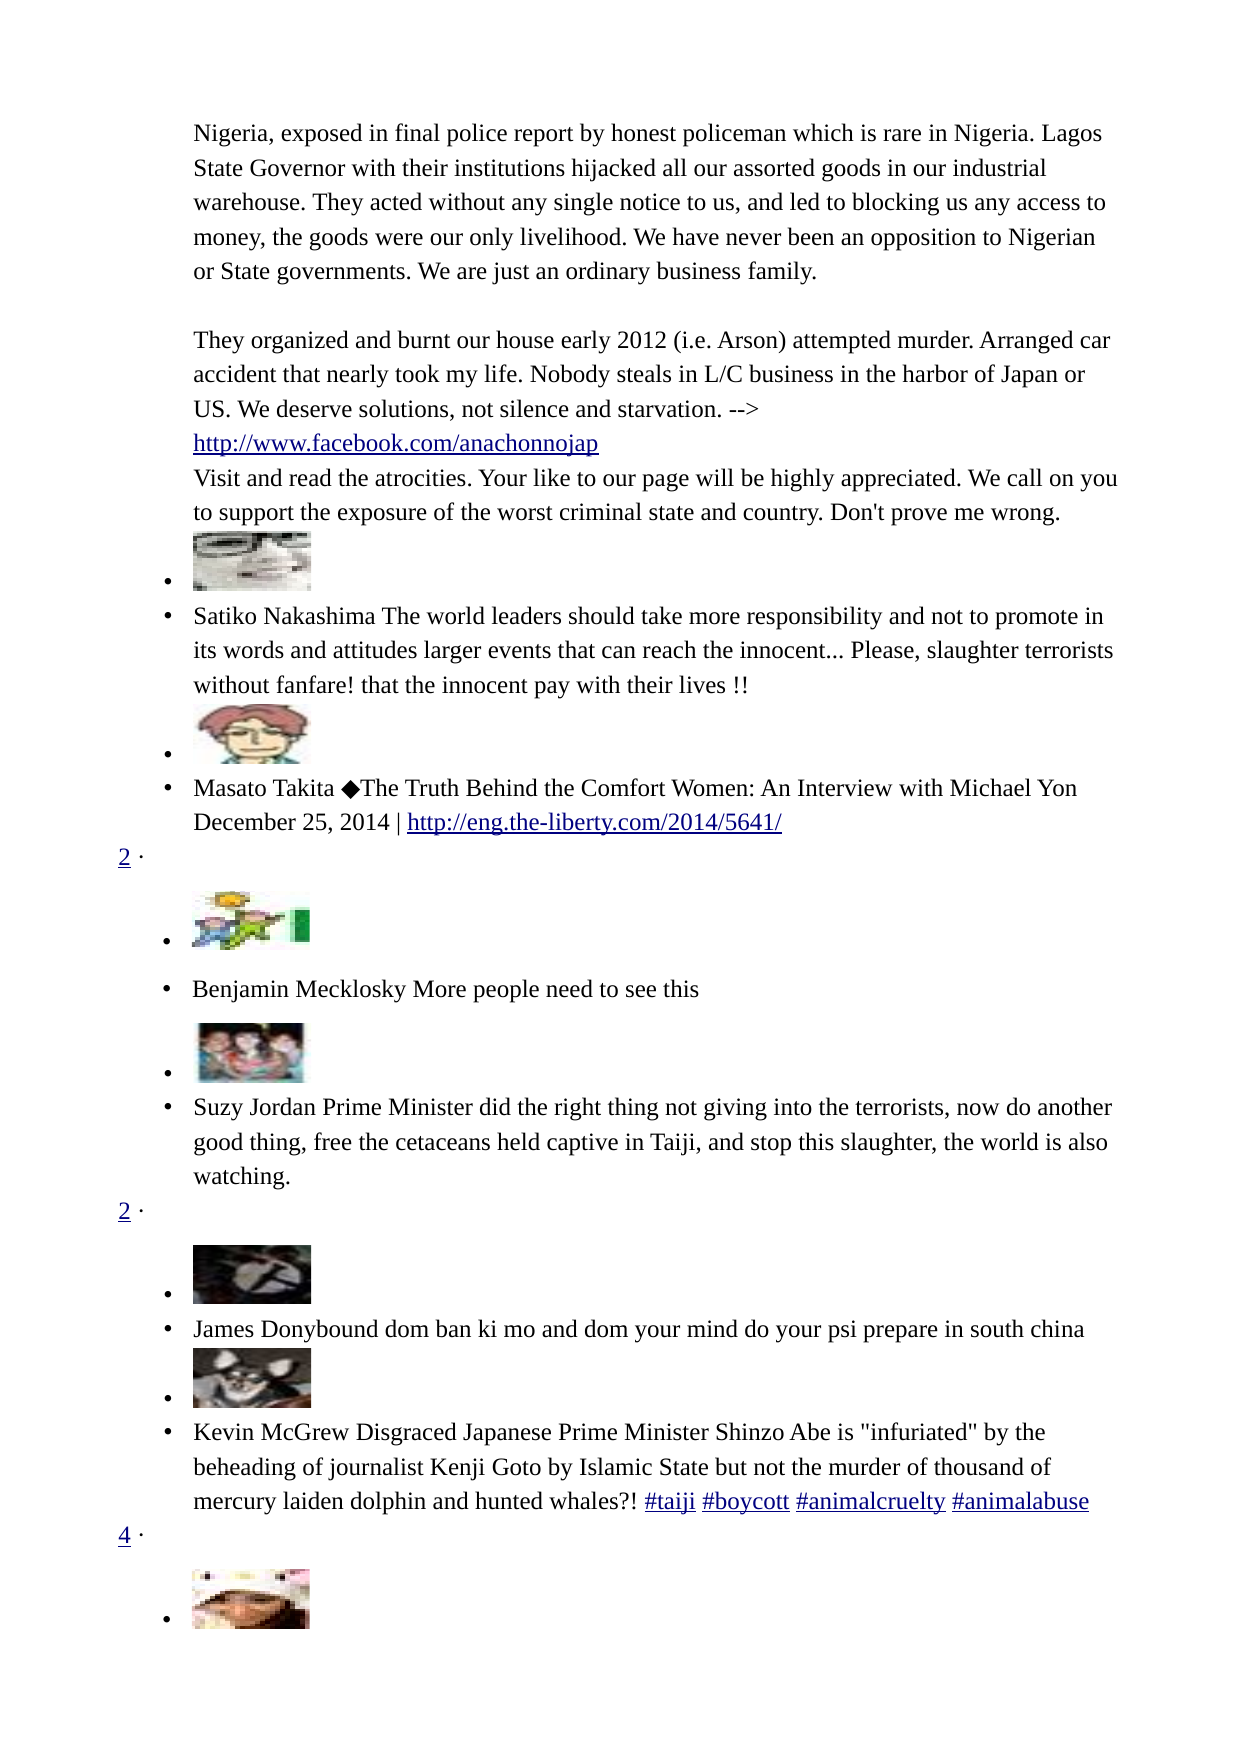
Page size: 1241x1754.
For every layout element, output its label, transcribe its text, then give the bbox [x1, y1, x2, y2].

picture [191, 891, 310, 950]
list Masato Takita ◆The Truth Behind the Comfort Women: An Interview with Michael Yon December 25, 2014 | http://eng.the-liberty.com/2014/5641/ [164, 773, 1122, 836]
picture [193, 704, 312, 764]
text 4 · [118, 1521, 1122, 1549]
list Kevin McGrew Disgraced Japanese Prime Minister Shinzo Abe is "infuriated" by the beheading of journalist Kenji Goto by Islamic State but not the murder of thousand of mercury laiden dolphin and hunted whales?! #taiji #boycott #animalcruelty #animalabuse [164, 1417, 1122, 1515]
text 2 · [118, 842, 1122, 871]
picture [191, 1569, 310, 1629]
picture [193, 531, 312, 591]
picture [193, 1245, 312, 1304]
picture [193, 1023, 312, 1083]
list Nigeria, exposed in final police report by honest policeman which is rare in Nigeria. Lagos State Governor with their institutions hijacked all our assorted goods in our industrial warehouse. They acted without any single notice to us, and led to blocking us any access to money, the goods were our only livelihood. We have never been an opposition to Nigerian or State governments. We are just an ordinary business family. They organized and burnt our house early 2012 (i.e. Arson) attempted murder. Arranged car accident that nearly took my life. Nobody steals in L/C business in the harbor of Japan or US. We deserve solutions, not silence and starvation. --> http://www.facebook.com/anachonnojap Visit and read the atrocities. Your like to our page will be highly appreciated. We call on you to support the exposure of the worst criminal state and country. Don't prove me wrong. [164, 118, 1122, 526]
text 2 · [118, 1196, 1122, 1224]
list Suzy Jordan Prime Minister did the right thing not giving into the terrorists, now do another good thing, free the cetaceans held captive in Taiji, and stop this slaughter, the world is also watching. [164, 1092, 1122, 1190]
picture [193, 1348, 312, 1408]
list Benjamin Mecklosky More people need to see this [162, 974, 1122, 1003]
list James Donybound dom ban ki mo and dom your mind do your psi prepare in south china [164, 1314, 1122, 1342]
list Satiko Nakashima The world leaders should take more responsibility and not to promote in its words and attitudes larger events that can reach the innocent... Please, slaughter terrorists without fanfare! that the innocent pay with their lives !! [164, 601, 1122, 698]
